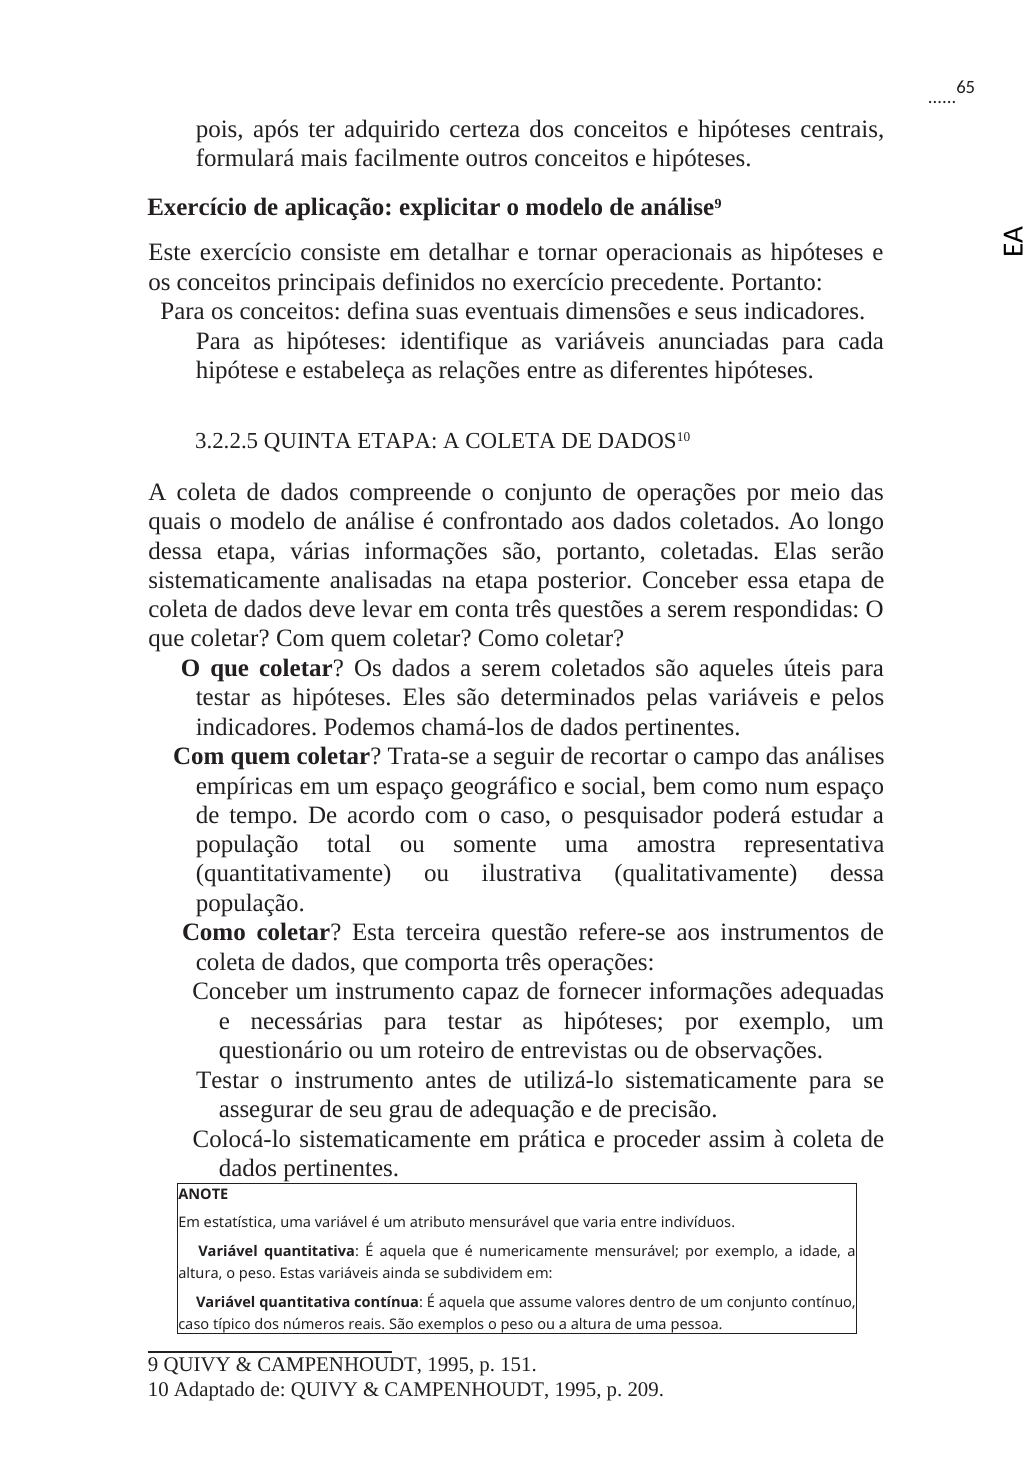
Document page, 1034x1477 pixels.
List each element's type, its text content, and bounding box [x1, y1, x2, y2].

text Em estatística, uma variável é um atributo mensurável que varia entre indivíduos. [178, 1211, 856, 1232]
text Como coletar? Esta terceira questão refere-se aos instrumentos de coleta de dados, que comporta três operações: [160, 917, 885, 976]
text Para os conceitos: defina suas eventuais dimensões e seus indicadores. [148, 296, 886, 325]
text Para as hipóteses: identifique as variáveis anunciadas para cada hipótese e estabeleça as relações entre as diferentes hipóteses. [160, 326, 885, 384]
text A coleta de dados compreende o conjunto de operações por meio das quais o modelo de análise é confrontado aos dados coletados. Ao longo dessa etapa, várias informações são, portanto, coletadas. Elas serão sistematicamente analisadas na etapa posterior. Conceber essa etapa de coleta de dados deve levar em conta três questões a serem respondidas: O que coletar? Com quem coletar? Como coletar? [148, 477, 885, 652]
text Variável quantitativa contínua: É aquela que assume valores dentro de um conjunto contínuo, caso típico dos números reais. São exemplos o peso ou a altura de uma pessoa. [178, 1291, 856, 1333]
text ANOTE [178, 1184, 856, 1203]
text Variável quantitativa: É aquela que é numericamente mensurável; por exemplo, a idade, a altura, o peso. Estas variáveis ainda se subdividem em: [178, 1240, 856, 1283]
text Testar o instrumento antes de utilizá-lo sistematicamente para se assegurar de seu grau de adequação e de precisão. [184, 1065, 885, 1123]
text QUIVY & CAMPENHOUDT, 1995, p. 151. [148, 1352, 886, 1376]
text 3.2.2.5 QUINTA ETAPA: A COLETA DE DADOS [195, 427, 885, 453]
text Exercício de aplicação: explicitar o modelo de análise [147, 192, 886, 221]
text Conceber um instrumento capaz de fornecer informações adequadas e necessárias para testar as hipóteses; por exemplo, um questionário ou um roteiro de entrevistas ou de observações. [184, 976, 885, 1064]
text pois, após ter adquirido certeza dos conceitos e hipóteses centrais, formulará mais facilmente outros conceitos e hipóteses. [160, 114, 885, 172]
text Com quem coletar? Trata-se a seguir de recortar o campo das análises empíricas em um espaço geográfico e social, bem como num espaço de tempo. De acordo com o caso, o pesquisador poderá estudar a população total ou somente uma amostra representativa (quantitativamente) ou ilustrativa (qualitativamente) dessa população. [160, 741, 885, 917]
text Colocá-lo sistematicamente em prática e proceder assim à coleta de dados pertinentes. [184, 1124, 885, 1182]
text Adaptado de: QUIVY & CAMPENHOUDT, 1995, p. 209. [148, 1377, 886, 1401]
text O que coletar? Os dados a serem coletados são aqueles úteis para testar as hipóteses. Eles são determinados pelas variáveis e pelos indicadores. Podemos chamá-los de dados pertinentes. [160, 653, 885, 741]
text Este exercício consiste em detalhar e tornar operacionais as hipóteses e os conceitos principais definidos no exercício precedente. Portanto: [148, 237, 885, 296]
